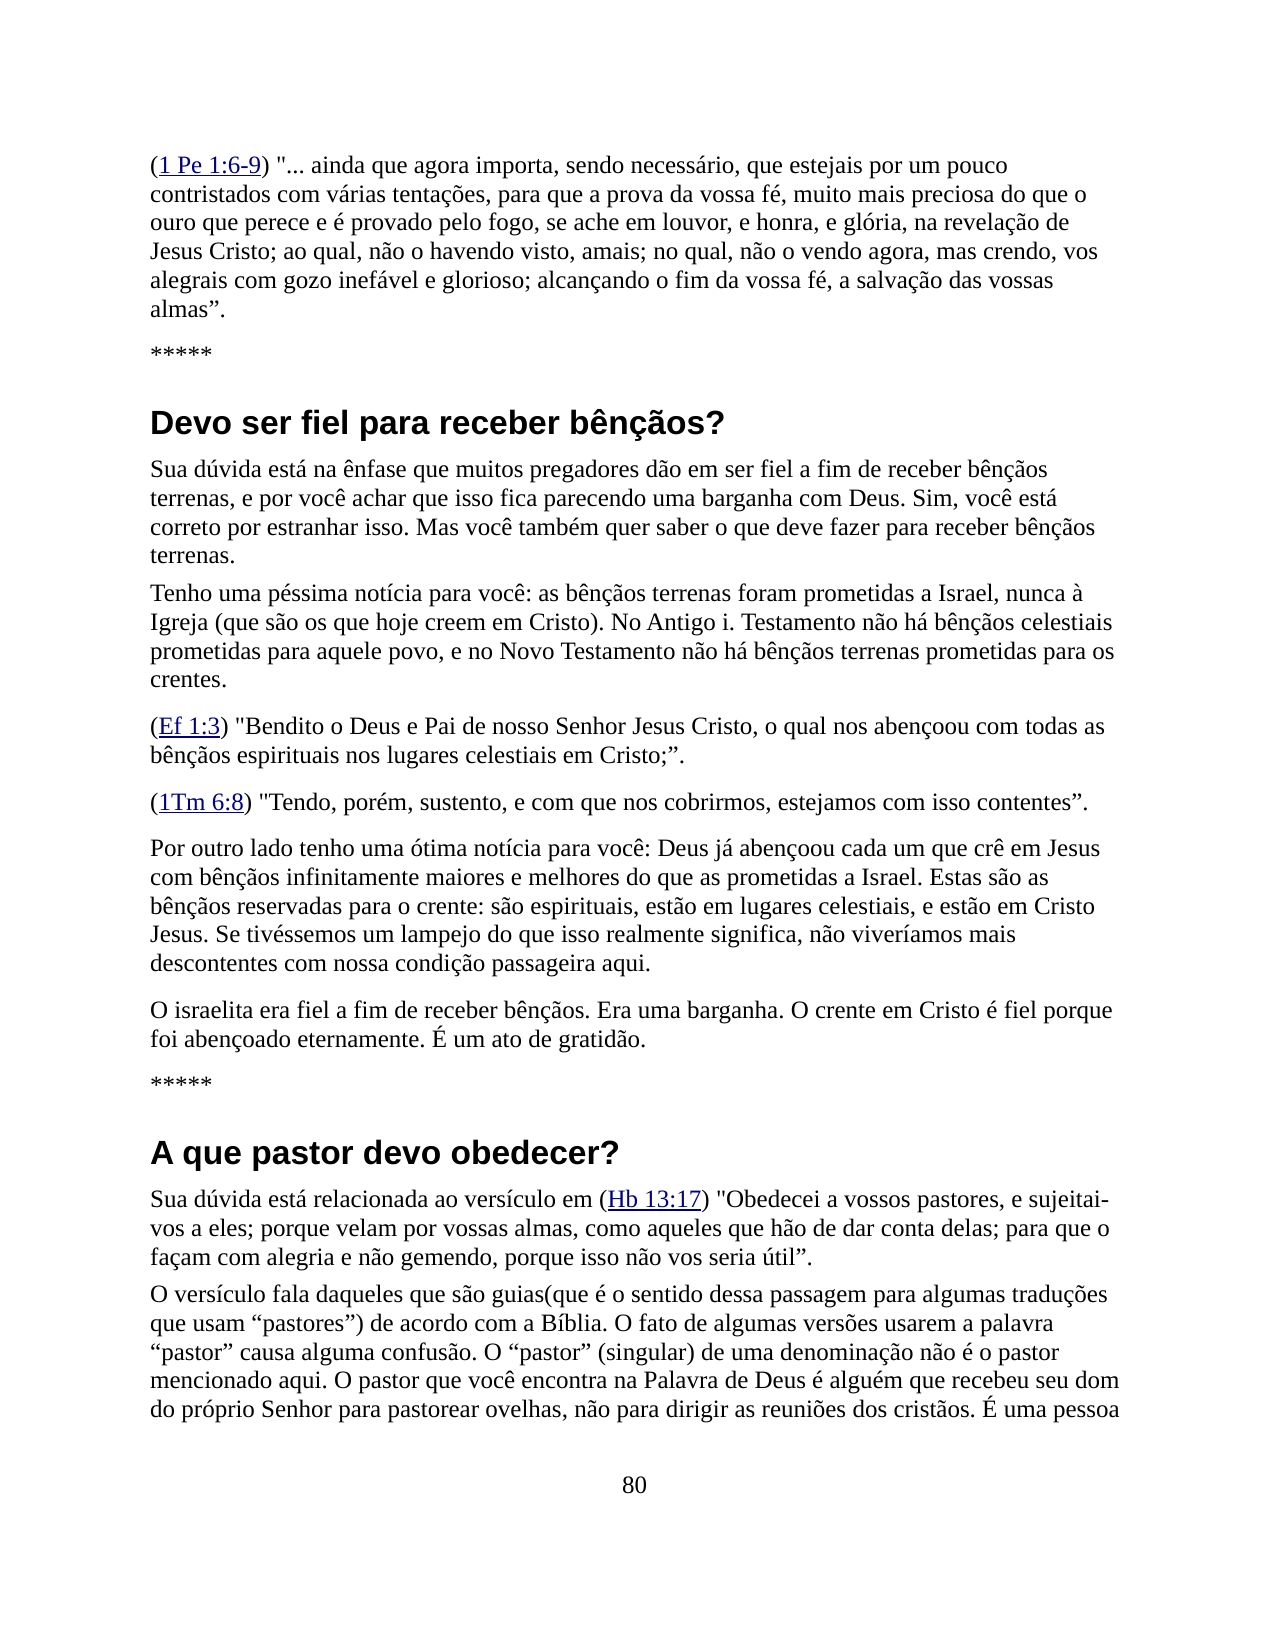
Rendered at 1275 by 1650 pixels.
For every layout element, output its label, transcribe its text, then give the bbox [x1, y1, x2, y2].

subtitle A que pastor devo obedecer? [150, 1133, 1125, 1172]
text O israelita era fiel a fim de receber bênçãos. Era uma barganha. O crente em Cristo é fiel porque foi abençoado eternamente. É um ato de gratidão. [150, 995, 1125, 1052]
text (1 Pe 1:6-9) "... ainda que agora importa, sendo necessário, que estejais por um pouco contristados com várias tentações, para que a prova da vossa fé, muito mais preciosa do que o ouro que perece e é provado pelo fogo, se ache em louvor, e honra, e glória, na revelação de Jesus Cristo; ao qual, não o havendo visto, amais; no qual, não o vendo agora, mas crendo, vos alegrais com gozo inefável e glorioso; alcançando o fim da vossa fé, a salvação das vossas almas”. [150, 150, 1125, 322]
text (1Tm 6:8) "Tendo, porém, sustento, e com que nos cobrirmos, estejamos com isso contentes”. [150, 787, 1125, 815]
text ***** [150, 1070, 1125, 1099]
text ***** [150, 340, 1125, 369]
text Por outro lado tenho uma ótima notícia para você: Deus já abençoou cada um que crê em Jesus com bênçãos infinitamente maiores e melhores do que as prometidas a Israel. Estas são as bênçãos reservadas para o crente: são espirituais, estão em lugares celestiais, e estão em Cristo Jesus. Se tivéssemos um lampejo do que isso realmente significa, não viveríamos mais descontentes com nossa condição passageira aqui. [150, 833, 1125, 977]
text Sua dúvida está na ênfase que muitos pregadores dão em ser fiel a fim de receber bênçãos terrenas, e por você achar que isso fica parecendo uma barganha com Deus. Sim, você está correto por estranhar isso. Mas você também quer saber o que deve fazer para receber bênçãos terrenas. [150, 454, 1125, 569]
subtitle Devo ser fiel para receber bênçãos? [150, 403, 1125, 442]
text Sua dúvida está relacionada ao versículo em (Hb 13:17) "Obedecei a vossos pastores, e sujeitai-vos a eles; porque velam por vossas almas, como aqueles que hão de dar conta delas; para que o façam com alegria e não gemendo, porque isso não vos seria útil”. [150, 1184, 1125, 1270]
text Tenho uma péssima notícia para você: as bênçãos terrenas foram prometidas a Israel, nunca à Igreja (que são os que hoje creem em Cristo). No Antigo i. Testamento não há bênçãos celestiais prometidas para aquele povo, e no Novo Testamento não há bênçãos terrenas prometidas para os crentes. [150, 578, 1125, 693]
text O versículo fala daqueles que são guias(que é o sentido dessa passagem para algumas traduções que usam “pastores”) de acordo com a Bíblia. O fato de algumas versões usarem a palavra “pastor” causa alguma confusão. O “pastor” (singular) de uma denominação não é o pastor mencionado aqui. O pastor que você encontra na Palavra de Deus é alguém que recebeu seu dom do próprio Senhor para pastorear ovelhas, não para dirigir as reuniões dos cristãos. É uma pessoa [150, 1279, 1125, 1423]
text (Ef 1:3) "Bendito o Deus e Pai de nosso Senhor Jesus Cristo, o qual nos abençoou com todas as bênçãos espirituais nos lugares celestiais em Cristo;”. [150, 711, 1125, 769]
